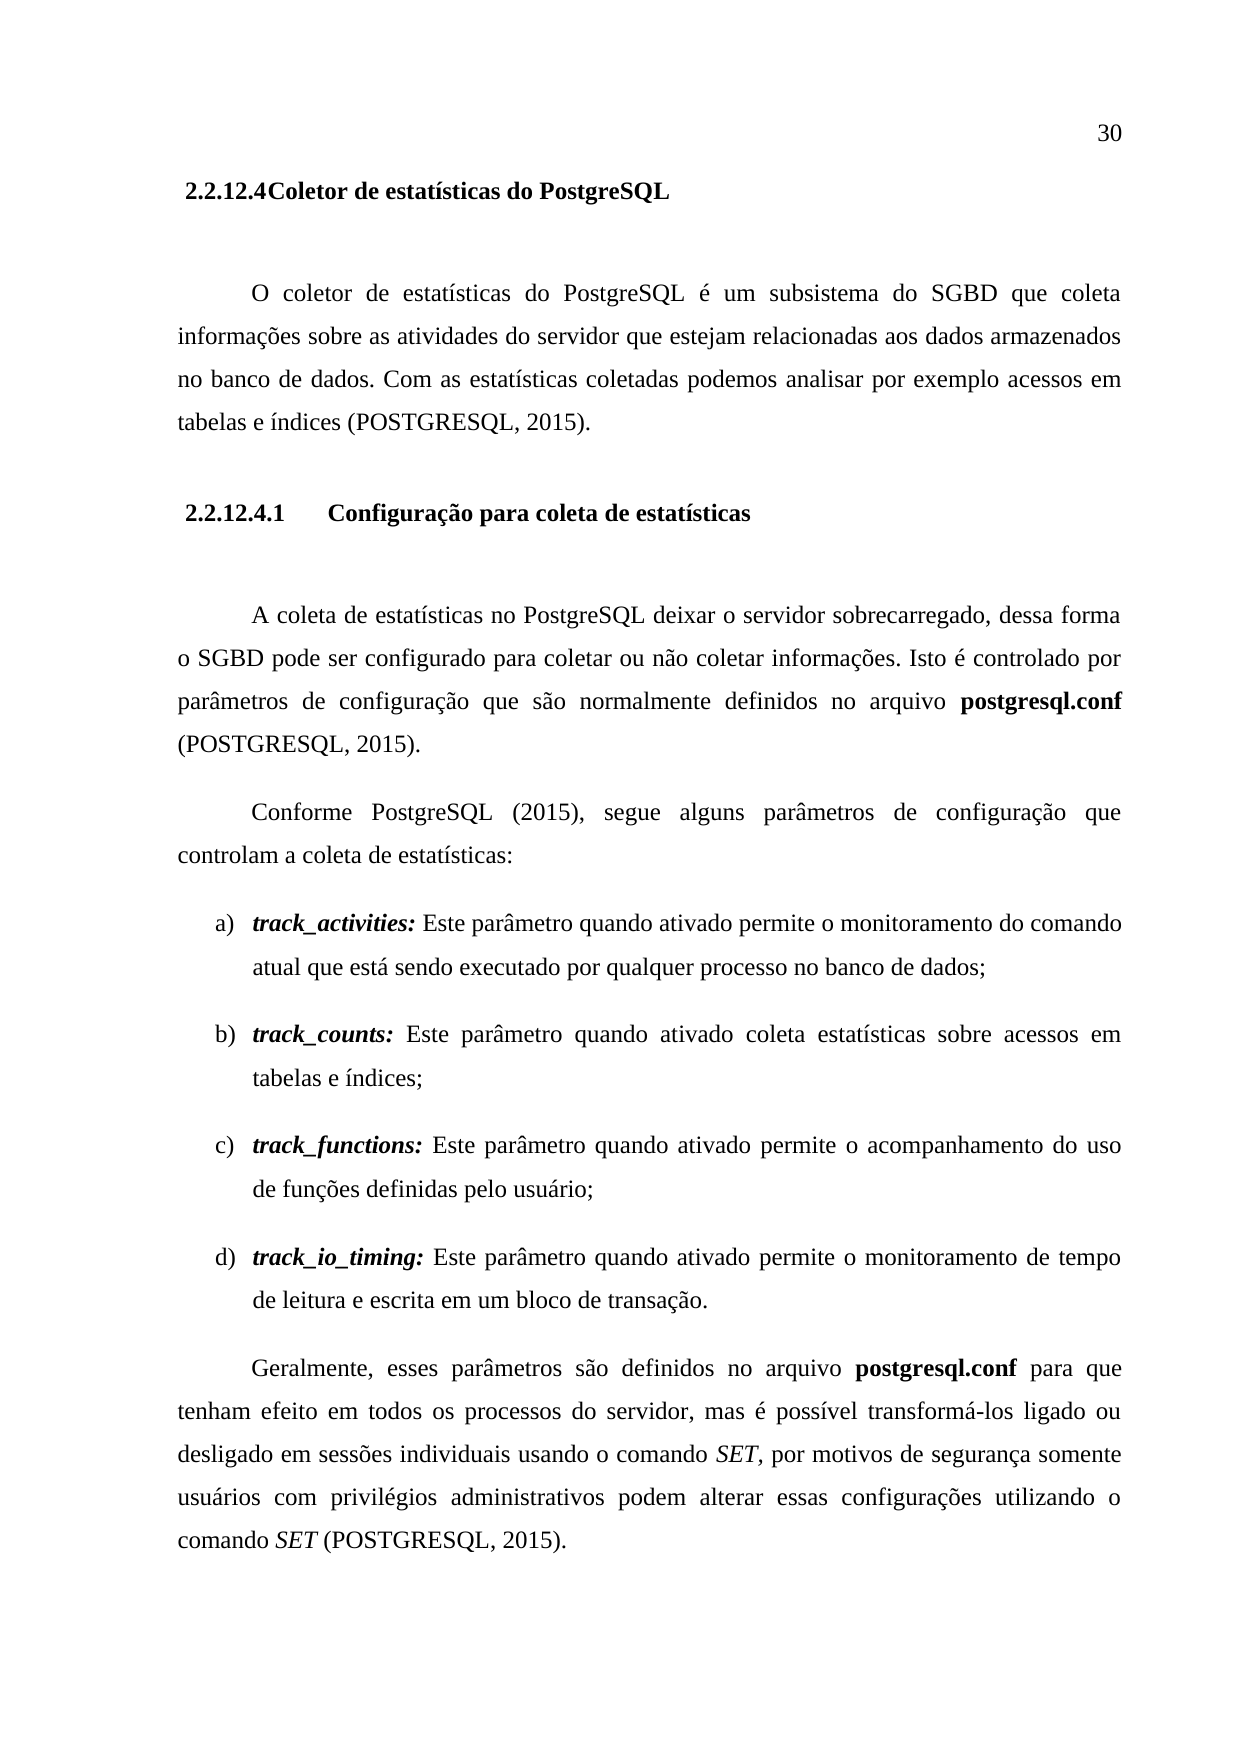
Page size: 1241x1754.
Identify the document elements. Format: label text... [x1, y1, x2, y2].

list Coletor de estatísticas do PostgreSQL [185, 176, 1122, 205]
list track_functions: Este parâmetro quando ativado permite o acompanhamento do uso de funções definidas pelo usuário; [215, 1131, 1122, 1202]
text Geralmente, esses parâmetros são definidos no arquivo postgresql.conf para que tenham efeito em todos os processos do servidor, mas é possível transformá-los ligado ou desligado em sessões individuais usando o comando SET, por motivos de segurança somente usuários com privilégios administrativos podem alterar essas configurações utilizando o comando SET (POSTGRESQL, 2015). [177, 1353, 1122, 1554]
list track_counts: Este parâmetro quando ativado coleta estatísticas sobre acessos em tabelas e índices; [215, 1019, 1122, 1091]
list track_activities: Este parâmetro quando ativado permite o monitoramento do comando atual que está sendo executado por qualquer processo no banco de dados; [215, 908, 1122, 980]
list track_io_timing: Este parâmetro quando ativado permite o monitoramento de tempo de leitura e escrita em um bloco de transação. [215, 1242, 1122, 1313]
text Conforme PostgreSQL (2015), segue alguns parâmetros de configuração que controlam a coleta de estatísticas: [177, 797, 1122, 869]
list Configuração para coleta de estatísticas [185, 498, 1122, 527]
text A coleta de estatísticas no PostgreSQL deixar o servidor sobrecarregado, dessa forma o SGBD pode ser configurado para coletar ou não coletar informações. Isto é controlado por parâmetros de configuração que são normalmente definidos no arquivo postgresql.conf (POSTGRESQL, 2015). [177, 600, 1122, 758]
text O coletor de estatísticas do PostgreSQL é um subsistema do SGBD que coleta informações sobre as atividades do servidor que estejam relacionadas aos dados armazenados no banco de dados. Com as estatísticas coletadas podemos analisar por exemplo acessos em tabelas e índices (POSTGRESQL, 2015). [177, 278, 1122, 436]
